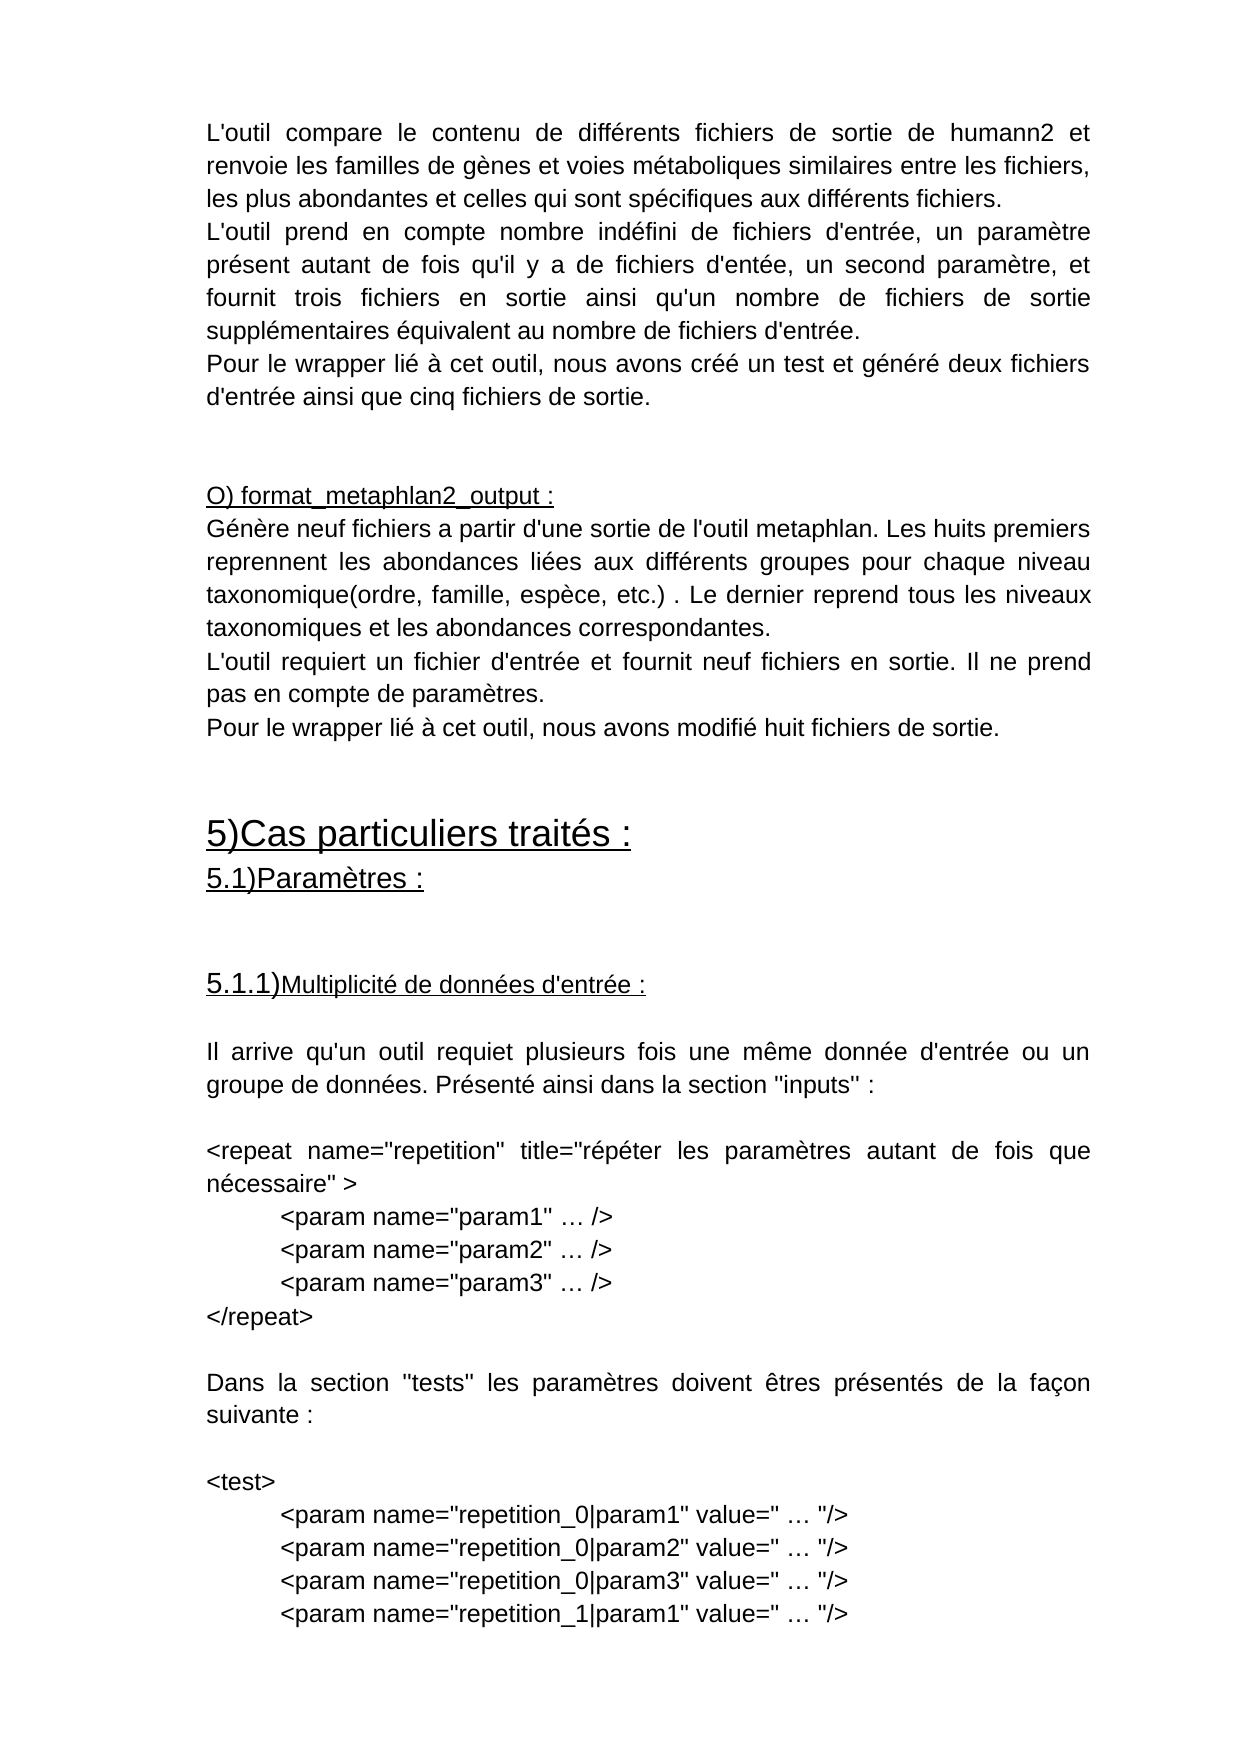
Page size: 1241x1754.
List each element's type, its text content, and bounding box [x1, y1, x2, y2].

text Pour le wrapper lié à cet outil, nous avons modifié huit fichiers de sortie. [206, 712, 1092, 741]
text 5.1.1)Multiplicité de données d'entrée : [206, 966, 1092, 999]
text Il arrive qu'un outil requiet plusieurs fois une même donnée d'entrée ou un groupe de données. Présenté ainsi dans la section ''inputs'' : [206, 1037, 1092, 1099]
text L'outil compare le contenu de différents fichiers de sortie de humann2 et renvoie les familles de gènes et voies métaboliques similaires entre les fichiers, les plus abondantes et celles qui sont spécifiques aux différents fichiers. [206, 118, 1092, 213]
text L'outil requiert un fichier d'entrée et fournit neuf fichiers en sortie. Il ne prend pas en compte de paramètres. [206, 646, 1092, 708]
text <param name="param2" … /> [206, 1235, 1092, 1264]
text Dans la section ''tests'' les paramètres doivent êtres présentés de la façon suivante : [206, 1367, 1092, 1429]
text <param name="repetition_0|param3" value=" … "/> [206, 1566, 1092, 1594]
text <param name="repetition_0|param2" value=" … "/> [206, 1533, 1092, 1561]
text <param name="repetition_1|param1" value=" … "/> [206, 1599, 1092, 1627]
text <param name="repetition_0|param1" value=" … "/> [206, 1499, 1092, 1528]
text Génère neuf fichiers a partir d'une sortie de l'outil metaphlan. Les huits premiers reprennent les abondances liées aux différents groupes pour chaque niveau taxonomique(ordre, famille, espèce, etc.) . Le dernier reprend tous les niveaux taxonomiques et les abondances correspondantes. [206, 514, 1092, 642]
text 5.1)Paramètres : [206, 861, 1092, 895]
text Pour le wrapper lié à cet outil, nous avons créé un test et généré deux fichiers d'entrée ainsi que cinq fichiers de sortie. [206, 349, 1092, 411]
text L'outil prend en compte nombre indéfini de fichiers d'entrée, un paramètre présent autant de fois qu'il y a de fichiers d'entée, un second paramètre, et fournit trois fichiers en sortie ainsi qu'un nombre de fichiers de sortie supplémentaires équivalent au nombre de fichiers d'entrée. [206, 217, 1092, 345]
text <repeat name="repetition" title="répéter les paramètres autant de fois que nécessaire" > [206, 1136, 1092, 1198]
text </repeat> [206, 1301, 1092, 1330]
text O) format_metaphlan2_output : [206, 481, 1092, 510]
text <test> [206, 1467, 1092, 1495]
text <param name="param3" … /> [206, 1268, 1092, 1297]
text <param name="param1'' … /> [206, 1202, 1092, 1231]
text 5)Cas particuliers traités : [206, 812, 1092, 855]
